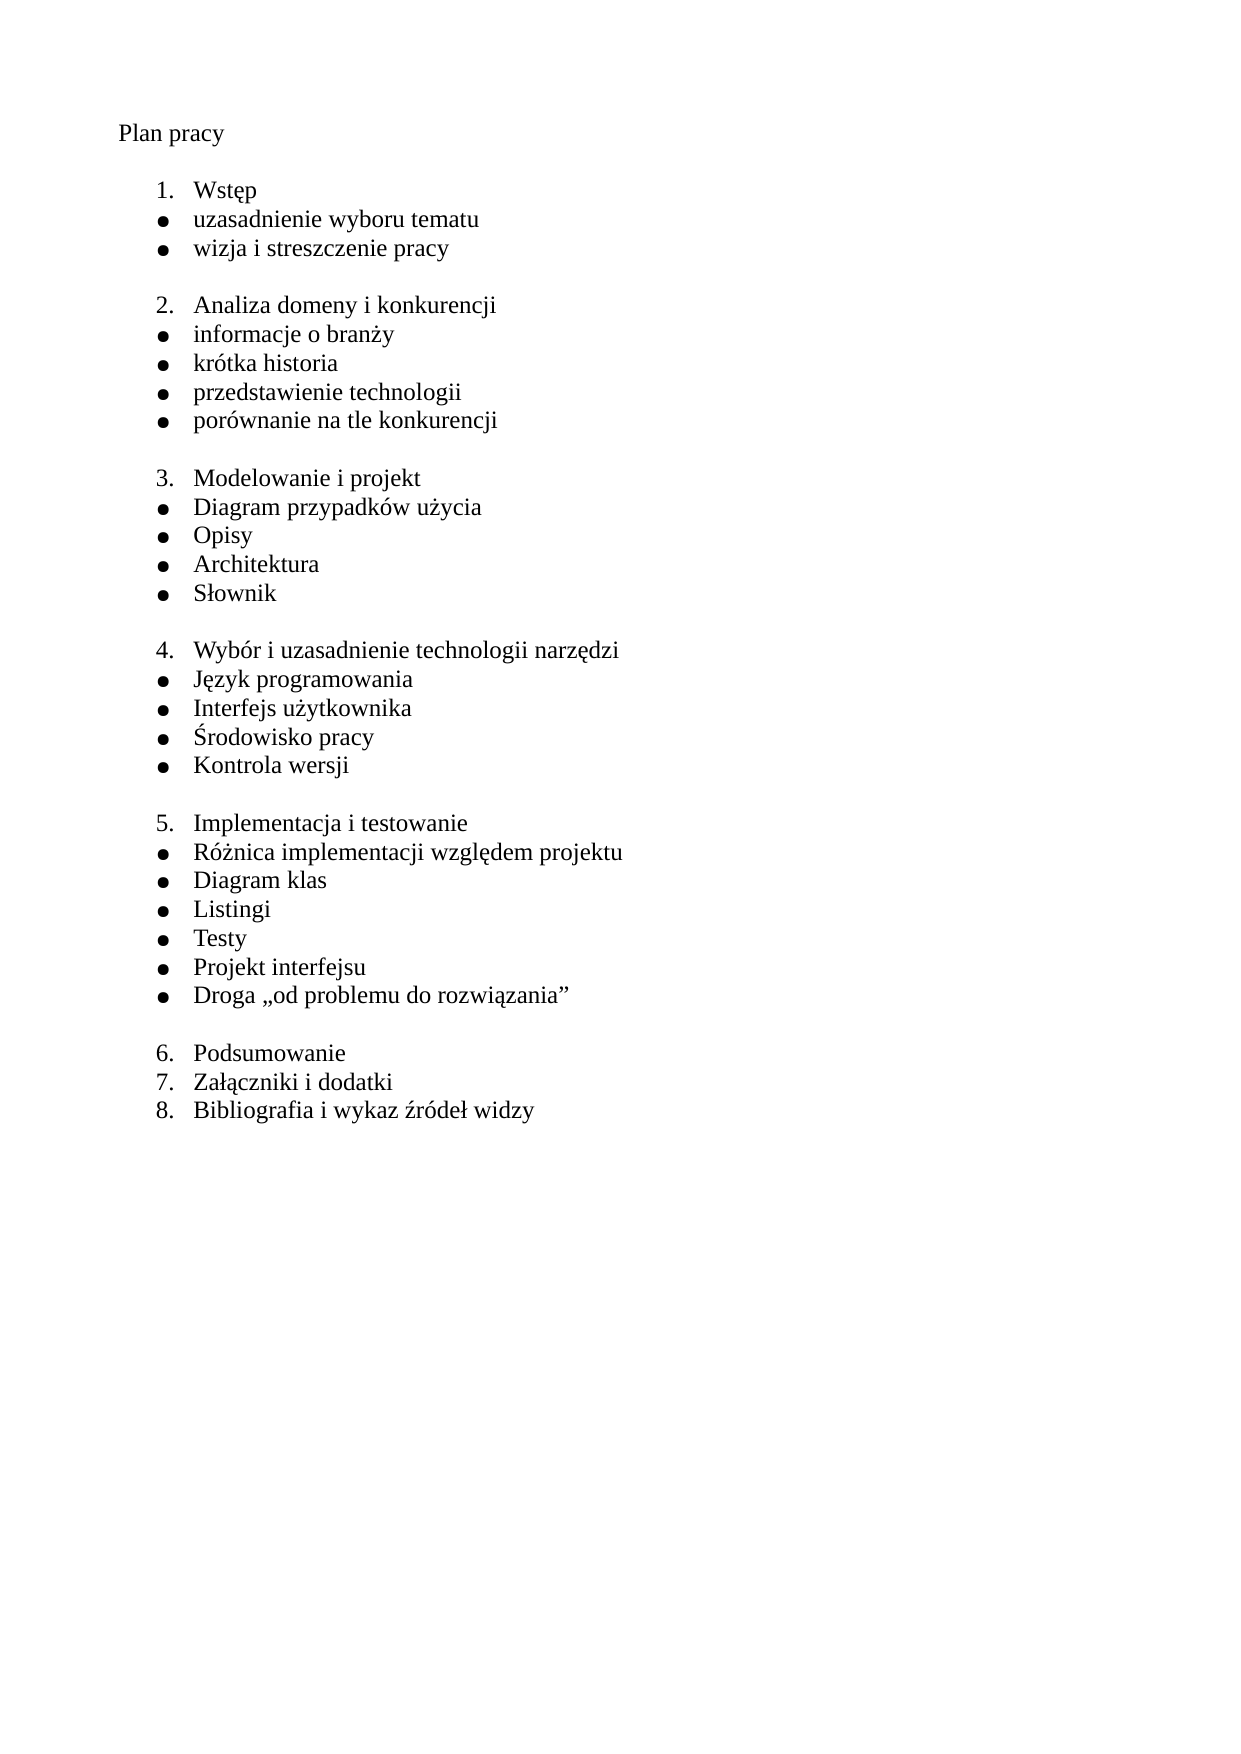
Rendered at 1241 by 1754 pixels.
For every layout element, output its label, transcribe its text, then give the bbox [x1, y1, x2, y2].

list Testy [156, 923, 1122, 952]
list Wstęp [156, 176, 1122, 204]
list Droga „od problemu do rozwiązania” [156, 981, 1122, 1009]
list Diagram przypadków użycia [156, 492, 1122, 521]
list Bibliografia i wykaz źródeł widzy [156, 1096, 1122, 1124]
list porównanie na tle konkurencji [156, 406, 1122, 434]
list uzasadnienie wyboru tematu [156, 204, 1122, 233]
list Modelowanie i projekt [156, 463, 1122, 492]
list Interfejs użytkownika [156, 693, 1122, 722]
list Środowisko pracy [156, 722, 1122, 751]
list Język programowania [156, 664, 1122, 693]
list Diagram klas [156, 866, 1122, 894]
list Implementacja i testowanie [156, 808, 1122, 837]
list Analiza domeny i konkurencji [156, 291, 1122, 319]
list Załączniki i dodatki [156, 1067, 1122, 1096]
list wizja i streszczenie pracy [156, 233, 1122, 262]
list Różnica implementacji względem projektu [156, 837, 1122, 866]
text Plan pracy [118, 118, 1122, 147]
list Projekt interfejsu [156, 952, 1122, 981]
list Kontrola wersji [156, 751, 1122, 779]
list Listingi [156, 894, 1122, 923]
list Opisy [156, 521, 1122, 549]
list Wybór i uzasadnienie technologii narzędzi [156, 636, 1122, 664]
list informacje o branży [156, 319, 1122, 348]
list krótka historia [156, 348, 1122, 377]
list Architektura [156, 549, 1122, 578]
list Podsumowanie [156, 1038, 1122, 1067]
list przedstawienie technologii [156, 377, 1122, 406]
list Słownik [156, 578, 1122, 607]
